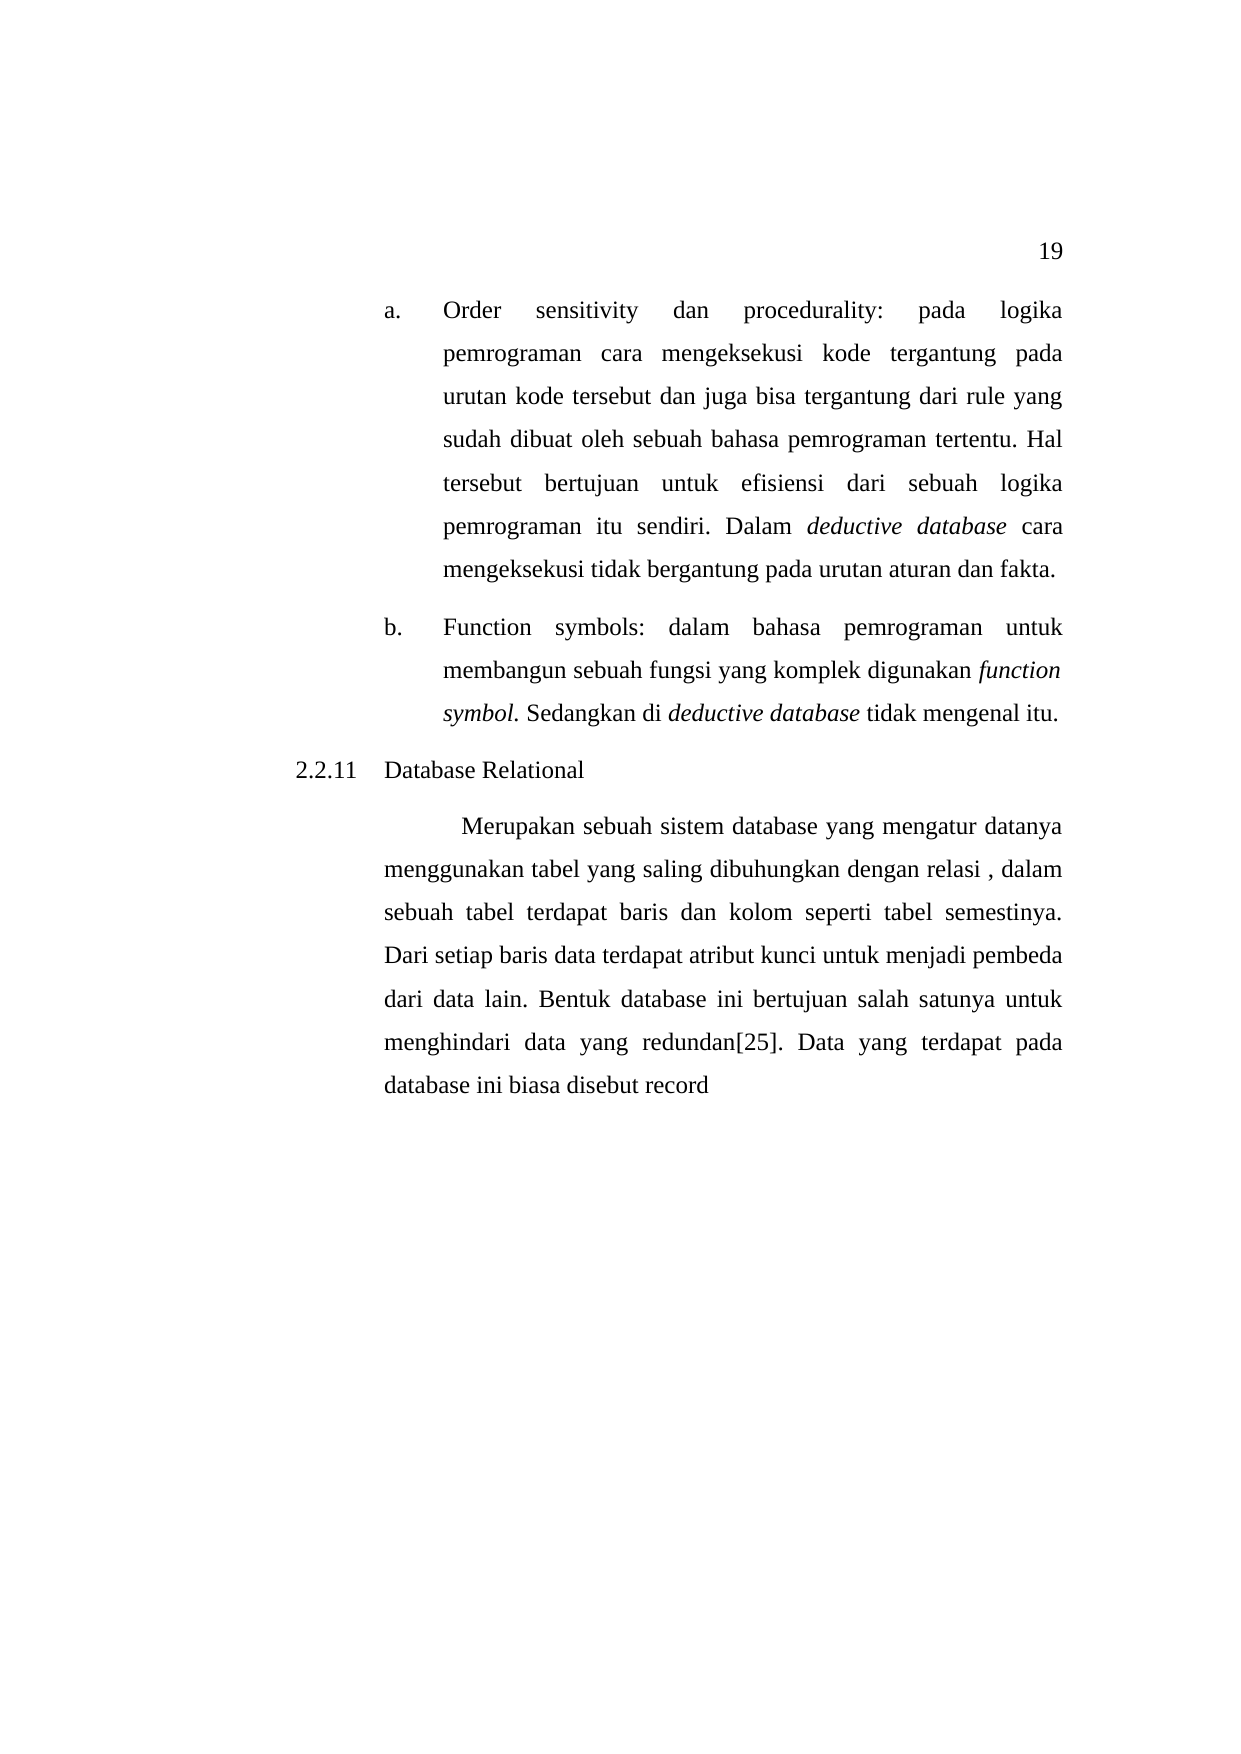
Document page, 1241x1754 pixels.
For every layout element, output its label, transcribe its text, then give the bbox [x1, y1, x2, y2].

subtitle Function symbols: dalam bahasa pemrograman untuk membangun sebuah fungsi yang komplek digunakan function symbol. Sedangkan di deductive database tidak mengenal itu. [384, 612, 1063, 727]
subtitle Merupakan sebuah sistem database yang mengatur datanya menggunakan tabel yang saling dibuhungkan dengan relasi , dalam sebuah tabel terdapat baris dan kolom seperti tabel semestinya. Dari setiap baris data terdapat atribut kunci untuk menjadi pembeda dari data lain. Bentuk database ini bertujuan salah satunya untuk menghindari data yang redundan[25]. Data yang terdapat pada database ini biasa disebut record [384, 811, 1063, 1099]
subtitle Database Relational [295, 756, 1063, 784]
subtitle Order sensitivity dan procedurality: pada logika pemrograman cara mengeksekusi kode tergantung pada urutan kode tersebut dan juga bisa tergantung dari rule yang sudah dibuat oleh sebuah bahasa pemrograman tertentu. Hal tersebut bertujuan untuk efisiensi dari sebuah logika pemrograman itu sendiri. Dalam deductive database cara mengeksekusi tidak bergantung pada urutan aturan dan fakta. [384, 295, 1063, 583]
